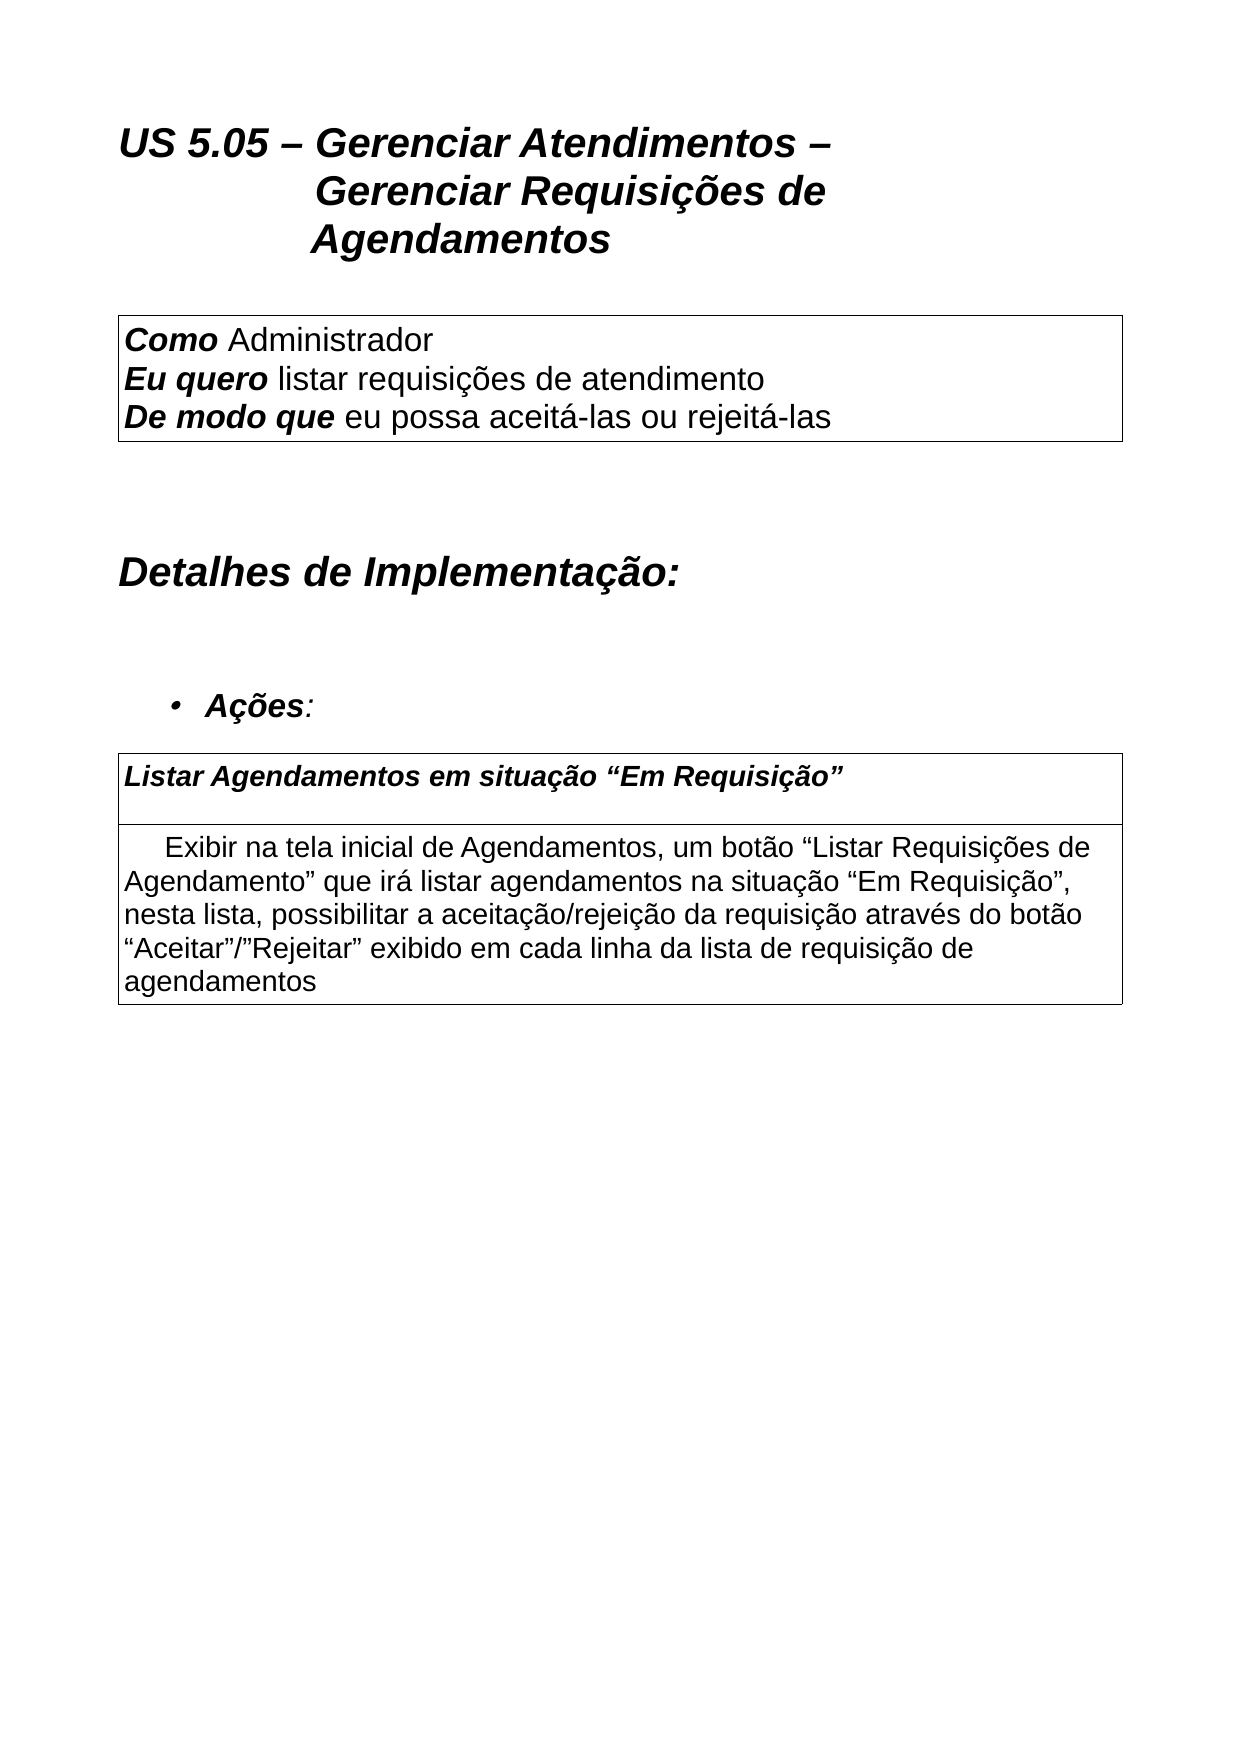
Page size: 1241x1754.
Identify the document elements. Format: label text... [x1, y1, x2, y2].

table_header Como Administrador Eu quero listar requisições de atendimento De modo que eu possa aceitá-las ou rejeitá-las [119, 316, 1122, 441]
table_header Listar Agendamentos em situação “Em Requisição” [119, 754, 1122, 824]
list Ações: [167, 686, 1122, 753]
table_cell Exibir na tela inicial de Agendamentos, um botão “Listar Requisições de Agendamento” que irá listar agendamentos na situação “Em Requisição”, nesta lista, possibilitar a aceitação/rejeição da requisição através do botão “Aceitar”/”Rejeitar” exibido em cada linha da lista de requisição de agendamentos [119, 825, 1122, 1003]
text Detalhes de Implementação: [118, 547, 1122, 595]
text US 5.05 – Gerenciar Atendimentos – [118, 118, 1122, 166]
text Gerenciar Requisições de Agendamentos [118, 166, 1122, 262]
